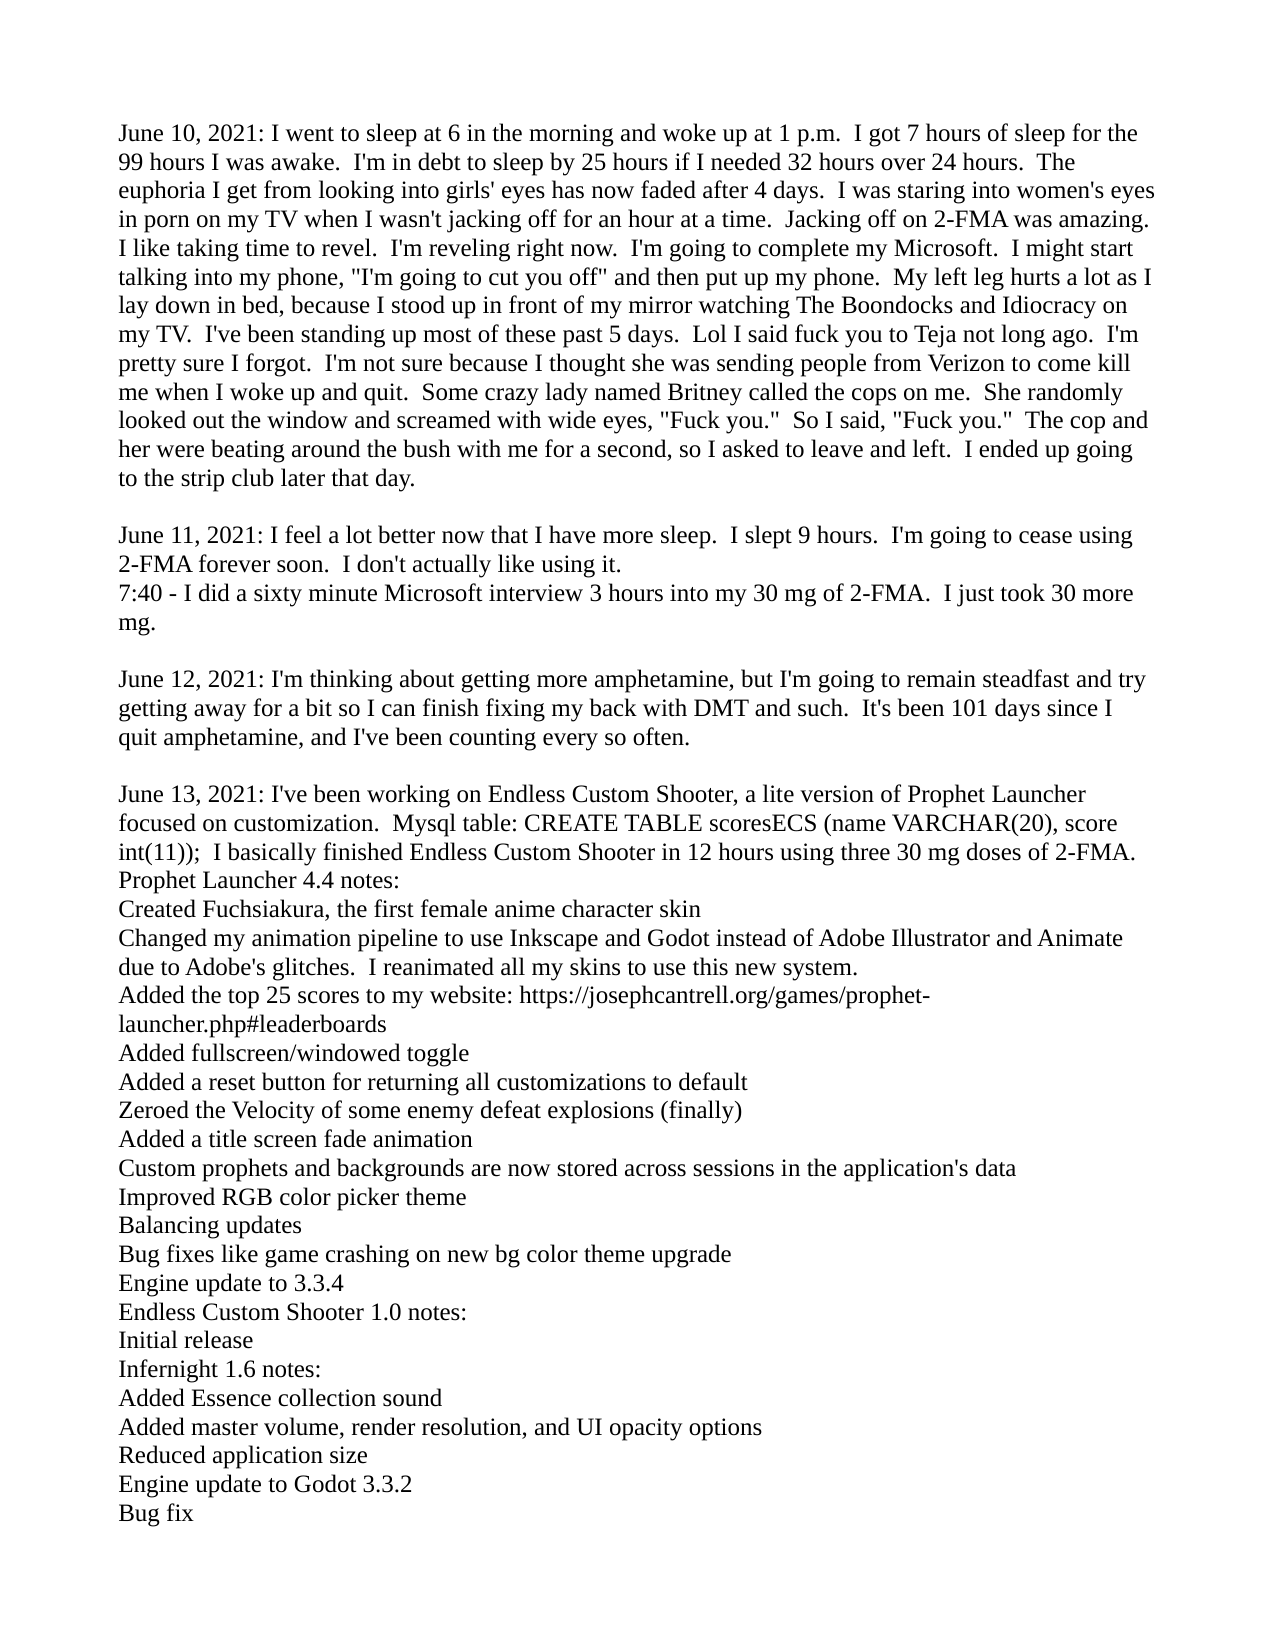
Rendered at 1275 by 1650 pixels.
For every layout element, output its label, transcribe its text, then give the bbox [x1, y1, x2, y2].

text Zeroed the Velocity of some enemy defeat explosions (finally) [118, 1096, 1157, 1124]
text Added fullscreen/windowed toggle [118, 1038, 1157, 1067]
text Infernight 1.6 notes: [118, 1354, 1157, 1383]
text Added master volume, render resolution, and UI opacity options [118, 1412, 1157, 1441]
text Created Fuchsiakura, the first female anime character skin [118, 894, 1157, 923]
text June 12, 2021: I'm thinking about getting more amphetamine, but I'm going to remain steadfast and try getting away for a bit so I can finish fixing my back with DMT and such. It's been 101 days since I quit amphetamine, and I've been counting every so often. [118, 664, 1157, 751]
text Bug fixes like game crashing on new bg color theme upgrade [118, 1239, 1157, 1268]
text 7:40 - I did a sixty minute Microsoft interview 3 hours into my 30 mg of 2-FMA. I just took 30 more mg. [118, 578, 1157, 636]
text Balancing updates [118, 1211, 1157, 1239]
text Changed my animation pipeline to use Inkscape and Godot instead of Adobe Illustrator and Animate due to Adobe's glitches. I reanimated all my skins to use this new system. [118, 923, 1157, 981]
text Reduced application size [118, 1441, 1157, 1469]
text June 13, 2021: I've been working on Endless Custom Shooter, a lite version of Prophet Launcher focused on customization. Mysql table: CREATE TABLE scoresECS (name VARCHAR(20), score int(11)); I basically finished Endless Custom Shooter in 12 hours using three 30 mg doses of 2-FMA. [118, 779, 1157, 866]
text Added Essence collection sound [118, 1383, 1157, 1412]
text Added a title screen fade animation [118, 1124, 1157, 1153]
text Added the top 25 scores to my website: https://josephcantrell.org/games/prophet-launcher.php#leaderboards [118, 981, 1157, 1038]
text Improved RGB color picker theme [118, 1182, 1157, 1211]
text Engine update to 3.3.4 [118, 1268, 1157, 1297]
text Custom prophets and backgrounds are now stored across sessions in the application's data [118, 1153, 1157, 1182]
text June 11, 2021: I feel a lot better now that I have more sleep. I slept 9 hours. I'm going to cease using 2-FMA forever soon. I don't actually like using it. [118, 521, 1157, 578]
text Prophet Launcher 4.4 notes: [118, 866, 1157, 894]
text June 10, 2021: I went to sleep at 6 in the morning and woke up at 1 p.m. I got 7 hours of sleep for the 99 hours I was awake. I'm in debt to sleep by 25 hours if I needed 32 hours over 24 hours. The euphoria I get from looking into girls' eyes has now faded after 4 days. I was staring into women's eyes in porn on my TV when I wasn't jacking off for an hour at a time. Jacking off on 2-FMA was amazing. I like taking time to revel. I'm reveling right now. I'm going to complete my Microsoft. I might start talking into my phone, "I'm going to cut you off" and then put up my phone. My left leg hurts a lot as I lay down in bed, because I stood up in front of my mirror watching The Boondocks and Idiocracy on my TV. I've been standing up most of these past 5 days. Lol I said fuck you to Teja not long ago. I'm pretty sure I forgot. I'm not sure because I thought she was sending people from Verizon to come kill me when I woke up and quit. Some crazy lady named Britney called the cops on me. She randomly looked out the window and screamed with wide eyes, "Fuck you." So I said, "Fuck you." The cop and her were beating around the bush with me for a second, so I asked to leave and left. I ended up going to the strip club later that day. [118, 118, 1157, 492]
text Engine update to Godot 3.3.2 [118, 1469, 1157, 1498]
text Added a reset button for returning all customizations to default [118, 1067, 1157, 1096]
text Endless Custom Shooter 1.0 notes: [118, 1297, 1157, 1326]
text Bug fix [118, 1498, 1157, 1527]
text Initial release [118, 1326, 1157, 1354]
